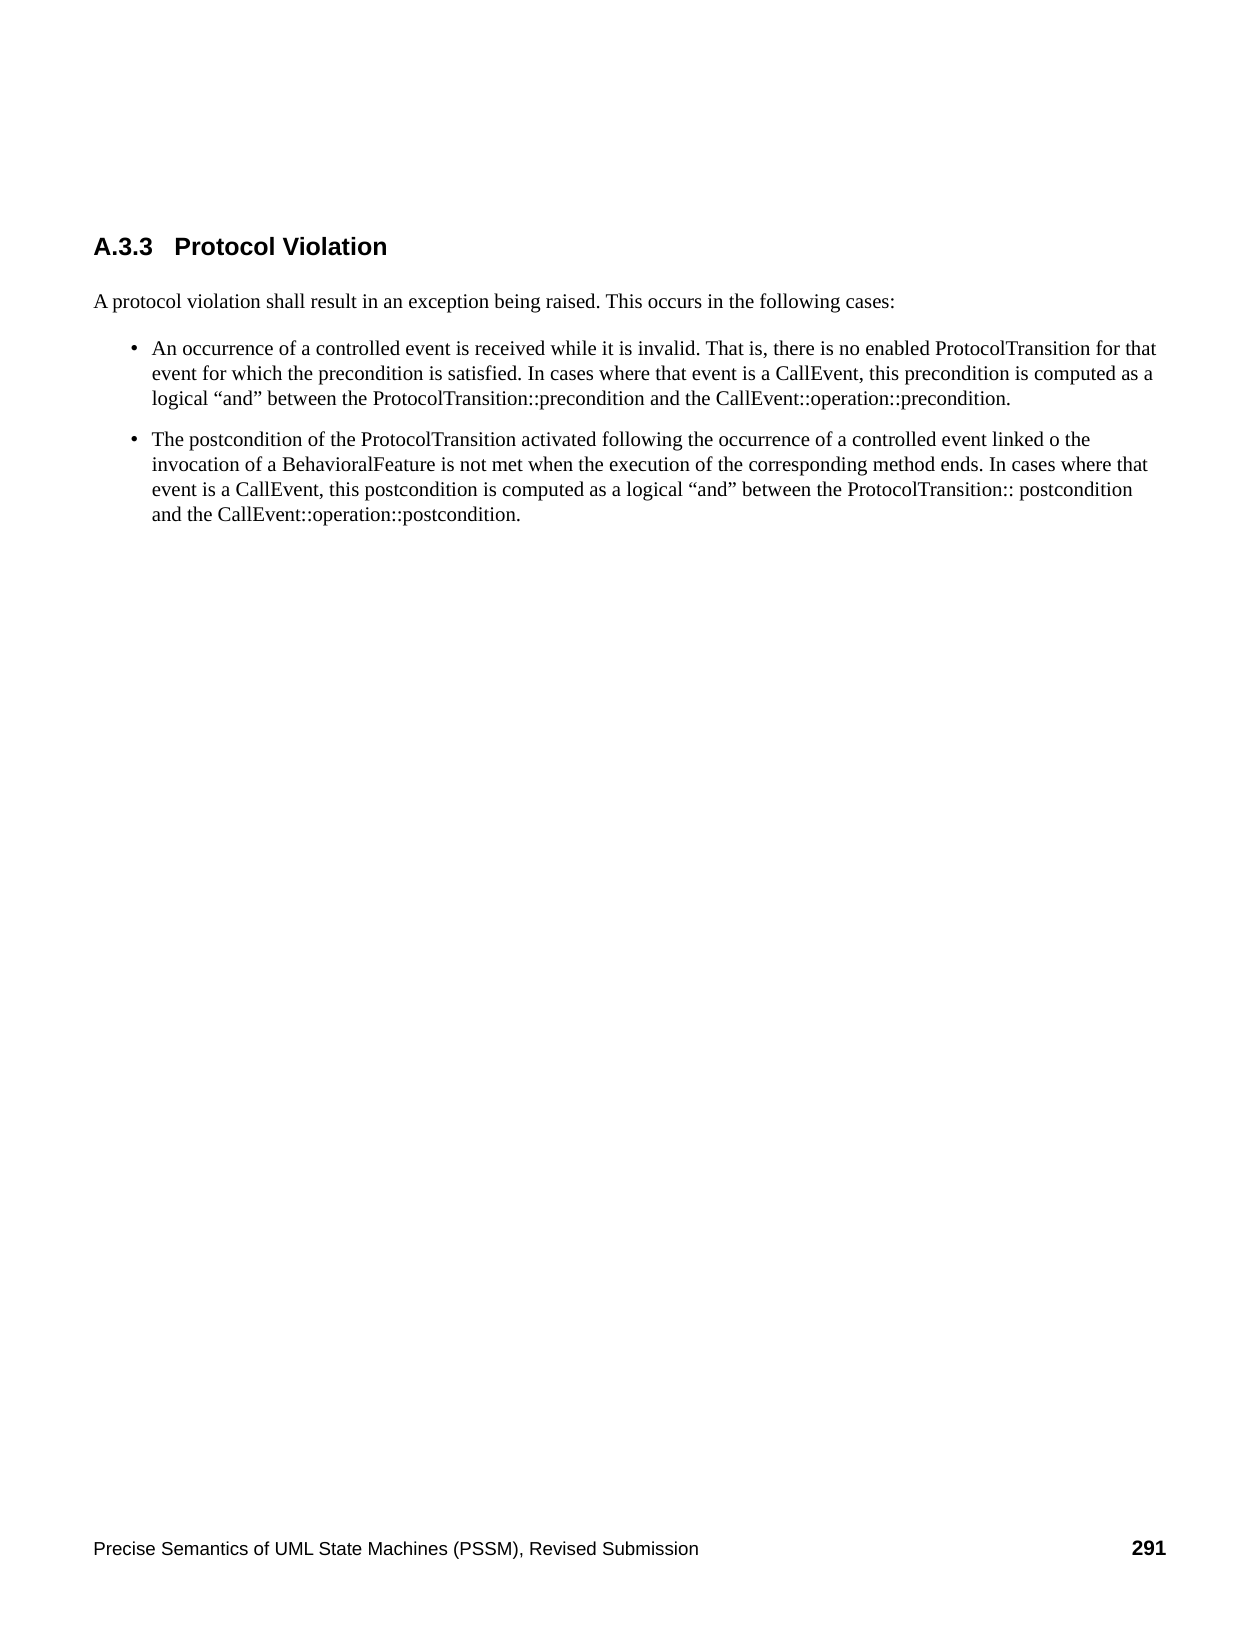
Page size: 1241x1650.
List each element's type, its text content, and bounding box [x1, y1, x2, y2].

subtitle Protocol Violation [93, 231, 1164, 260]
list The postcondition of the ProtocolTransition activated following the occurrence of a controlled event linked o the invocation of a BehavioralFeature is not met when the execution of the corresponding method ends. In cases where that event is a CallEvent, this postcondition is computed as a logical “and” between the ProtocolTransition:: postcondition and the CallEvent::operation::postcondition. [131, 426, 1164, 526]
text A protocol violation shall result in an exception being raised. This occurs in the following cases: [93, 289, 1164, 313]
list An occurrence of a controlled event is received while it is invalid. That is, there is no enabled ProtocolTransition for that event for which the precondition is satisfied. In cases where that event is a CallEvent, this precondition is computed as a logical “and” between the ProtocolTransition::precondition and the CallEvent::operation::precondition. [131, 334, 1164, 409]
